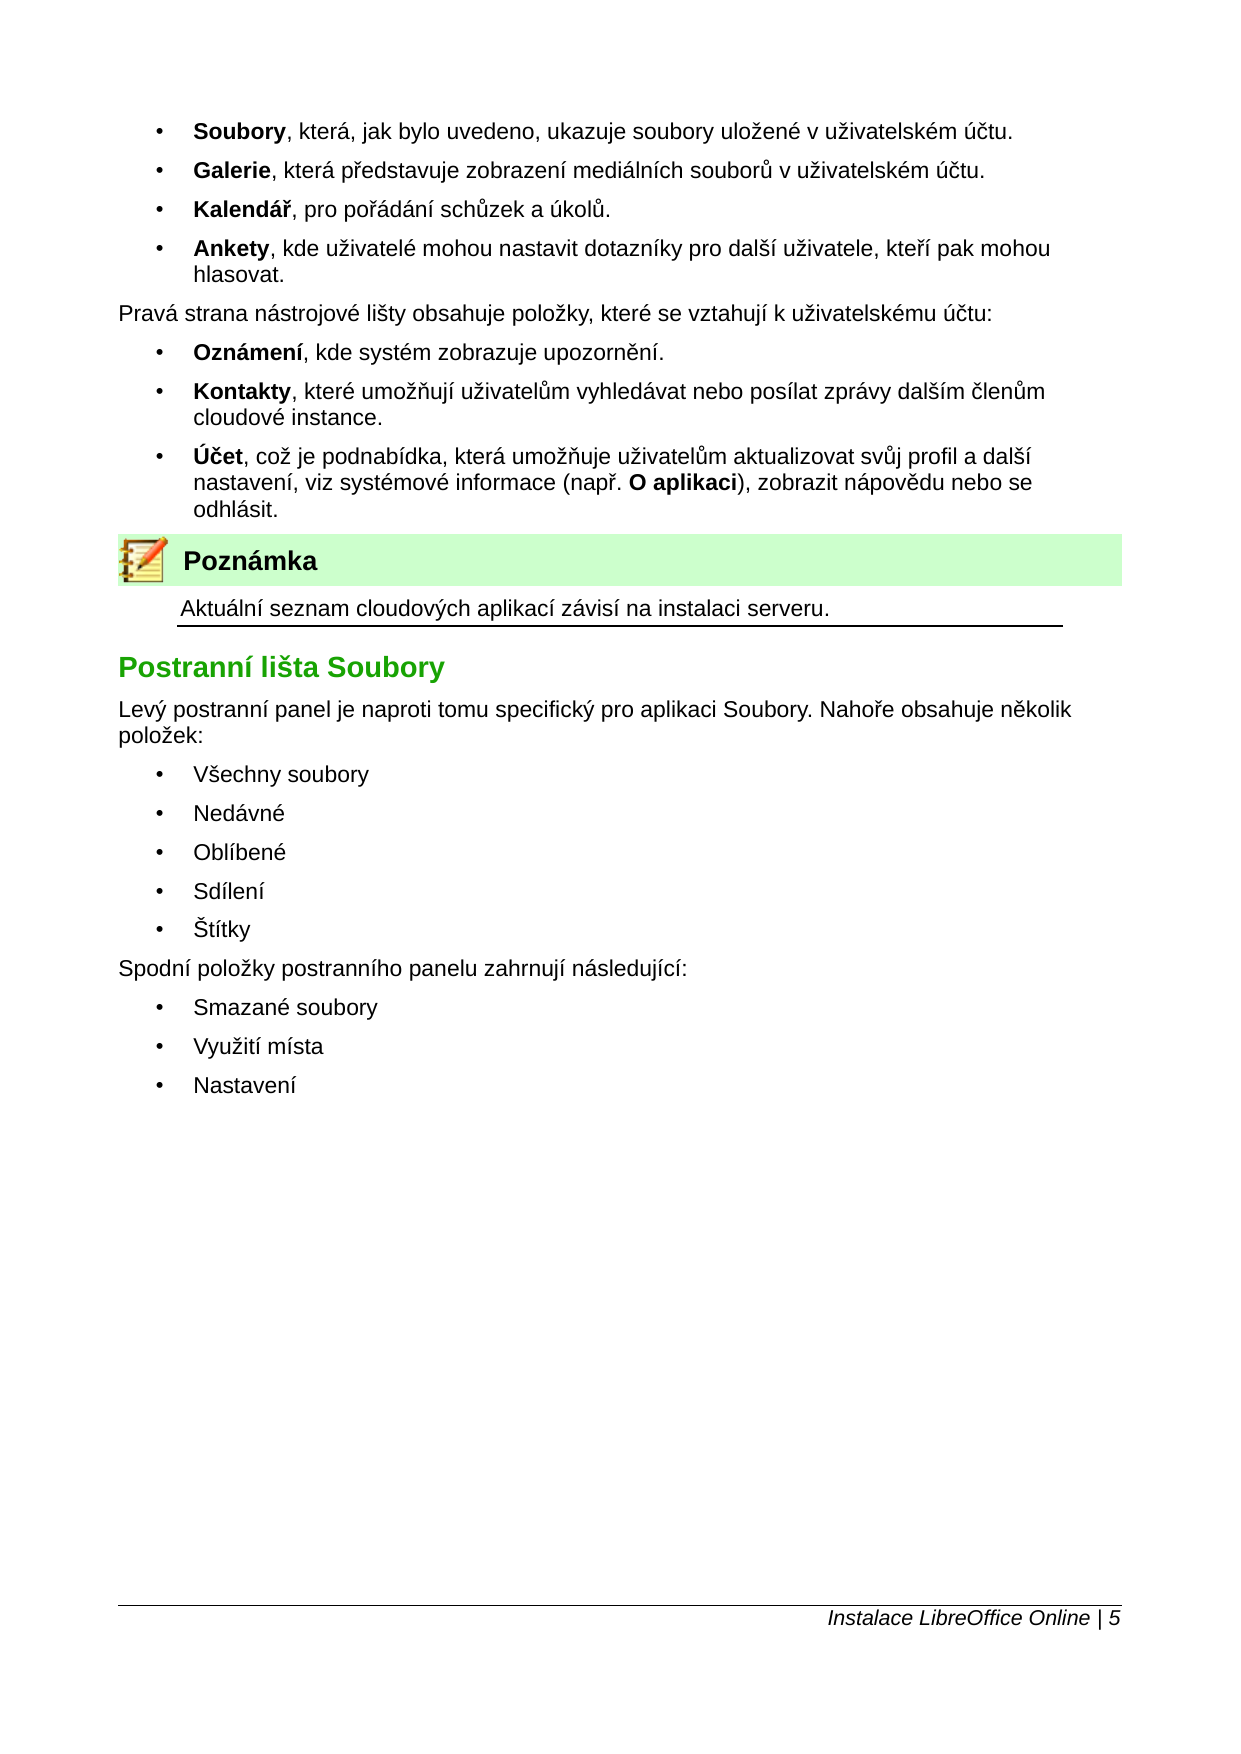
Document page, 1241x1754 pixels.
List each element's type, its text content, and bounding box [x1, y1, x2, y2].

text Aktuální seznam cloudových aplikací závisí na instalaci serveru. [177, 592, 1063, 625]
list Nastavení [156, 1072, 1122, 1098]
list Štítky [156, 916, 1122, 943]
list Oznámení, kde systém zobrazuje upozornění. [156, 339, 1122, 365]
list Oblíbené [156, 839, 1122, 865]
list Nedávné [156, 800, 1122, 826]
list Galerie, která představuje zobrazení mediálních souborů v uživatelském účtu. [156, 157, 1122, 183]
subtitle Poznámka [118, 534, 1122, 586]
list Sdílení [156, 878, 1122, 904]
subtitle Postranní lišta Soubory [118, 651, 1122, 684]
list Soubory, která, jak bylo uvedeno, ukazuje soubory uložené v uživatelském účtu. [156, 118, 1122, 144]
picture [119, 535, 170, 586]
text Spodní položky postranního panelu zahrnují následující: [118, 955, 1122, 982]
list Účet, což je podnabídka, která umožňuje uživatelům aktualizovat svůj profil a další nastavení, viz systémové informace (např. O aplikaci), zobrazit nápovědu nebo se odhlásit. [156, 443, 1122, 522]
list Všechny soubory [156, 761, 1122, 787]
list Ankety, kde uživatelé mohou nastavit dotazníky pro další uživatele, kteří pak mohou hlasovat. [156, 235, 1122, 287]
list Smazané soubory [156, 994, 1122, 1021]
list Využití místa [156, 1033, 1122, 1059]
list Kontakty, které umožňují uživatelům vyhledávat nebo posílat zprávy dalším členům cloudové instance. [156, 378, 1122, 430]
list Kalendář, pro pořádání schůzek a úkolů. [156, 196, 1122, 222]
text Pravá strana nástrojové lišty obsahuje položky, které se vztahují k uživatelskému účtu: [118, 300, 1122, 326]
text Levý postranní panel je naproti tomu specifický pro aplikaci Soubory. Nahoře obsahuje několik položek: [118, 696, 1122, 748]
